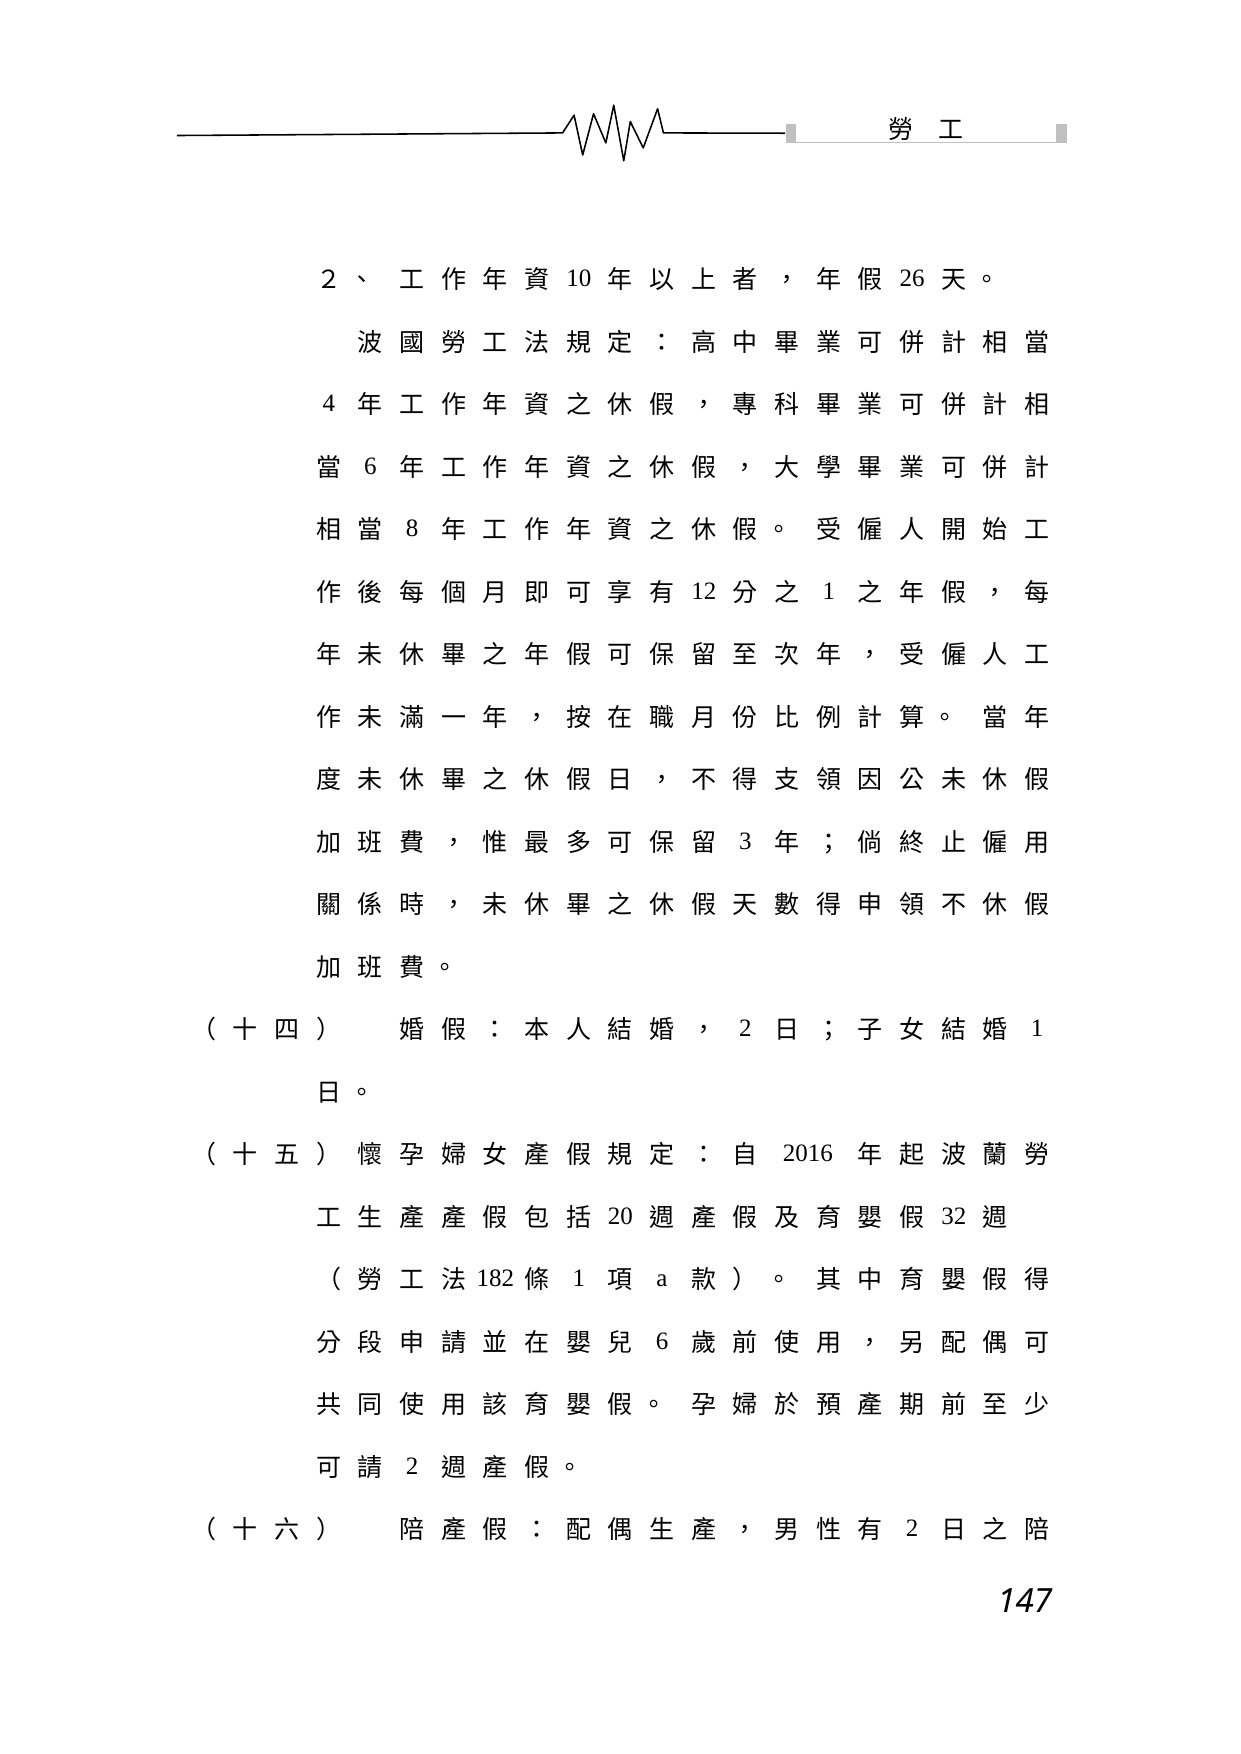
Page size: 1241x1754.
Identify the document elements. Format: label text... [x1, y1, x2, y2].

text （十四） 婚假：本人結婚，2日；子女結婚1日。 [183, 986, 1058, 1111]
text （十六） 陪產假：配偶生產，男性有2日之陪 [183, 1486, 1058, 1549]
text ２、工作年資10年以上者，年假26天。 [281, 236, 1058, 299]
text （十五）懷孕婦女產假規定：自2016年起波蘭勞工生產產假包括20週產假及育嬰假32週（勞工法182條1項a款）。其中育嬰假得分段申請並在嬰兒6歲前使用，另配偶可共同使用該育嬰假。孕婦於預產期前至少可請2週產假。 [183, 1111, 1058, 1486]
text 波國勞工法規定：高中畢業可併計相當4年工作年資之休假，專科畢業可併計相當6年工作年資之休假，大學畢業可併計相當8年工作年資之休假。受僱人開始工作後每個月即可享有12分之1之年假，每年未休畢之年假可保留至次年，受僱人工作未滿一年，按在職月份比例計算。當年度未休畢之休假日，不得支領因公未休假加班費，惟最多可保留3年；倘終止僱用關係時，未休畢之休假天數得申領不休假加班費。 [281, 299, 1058, 986]
